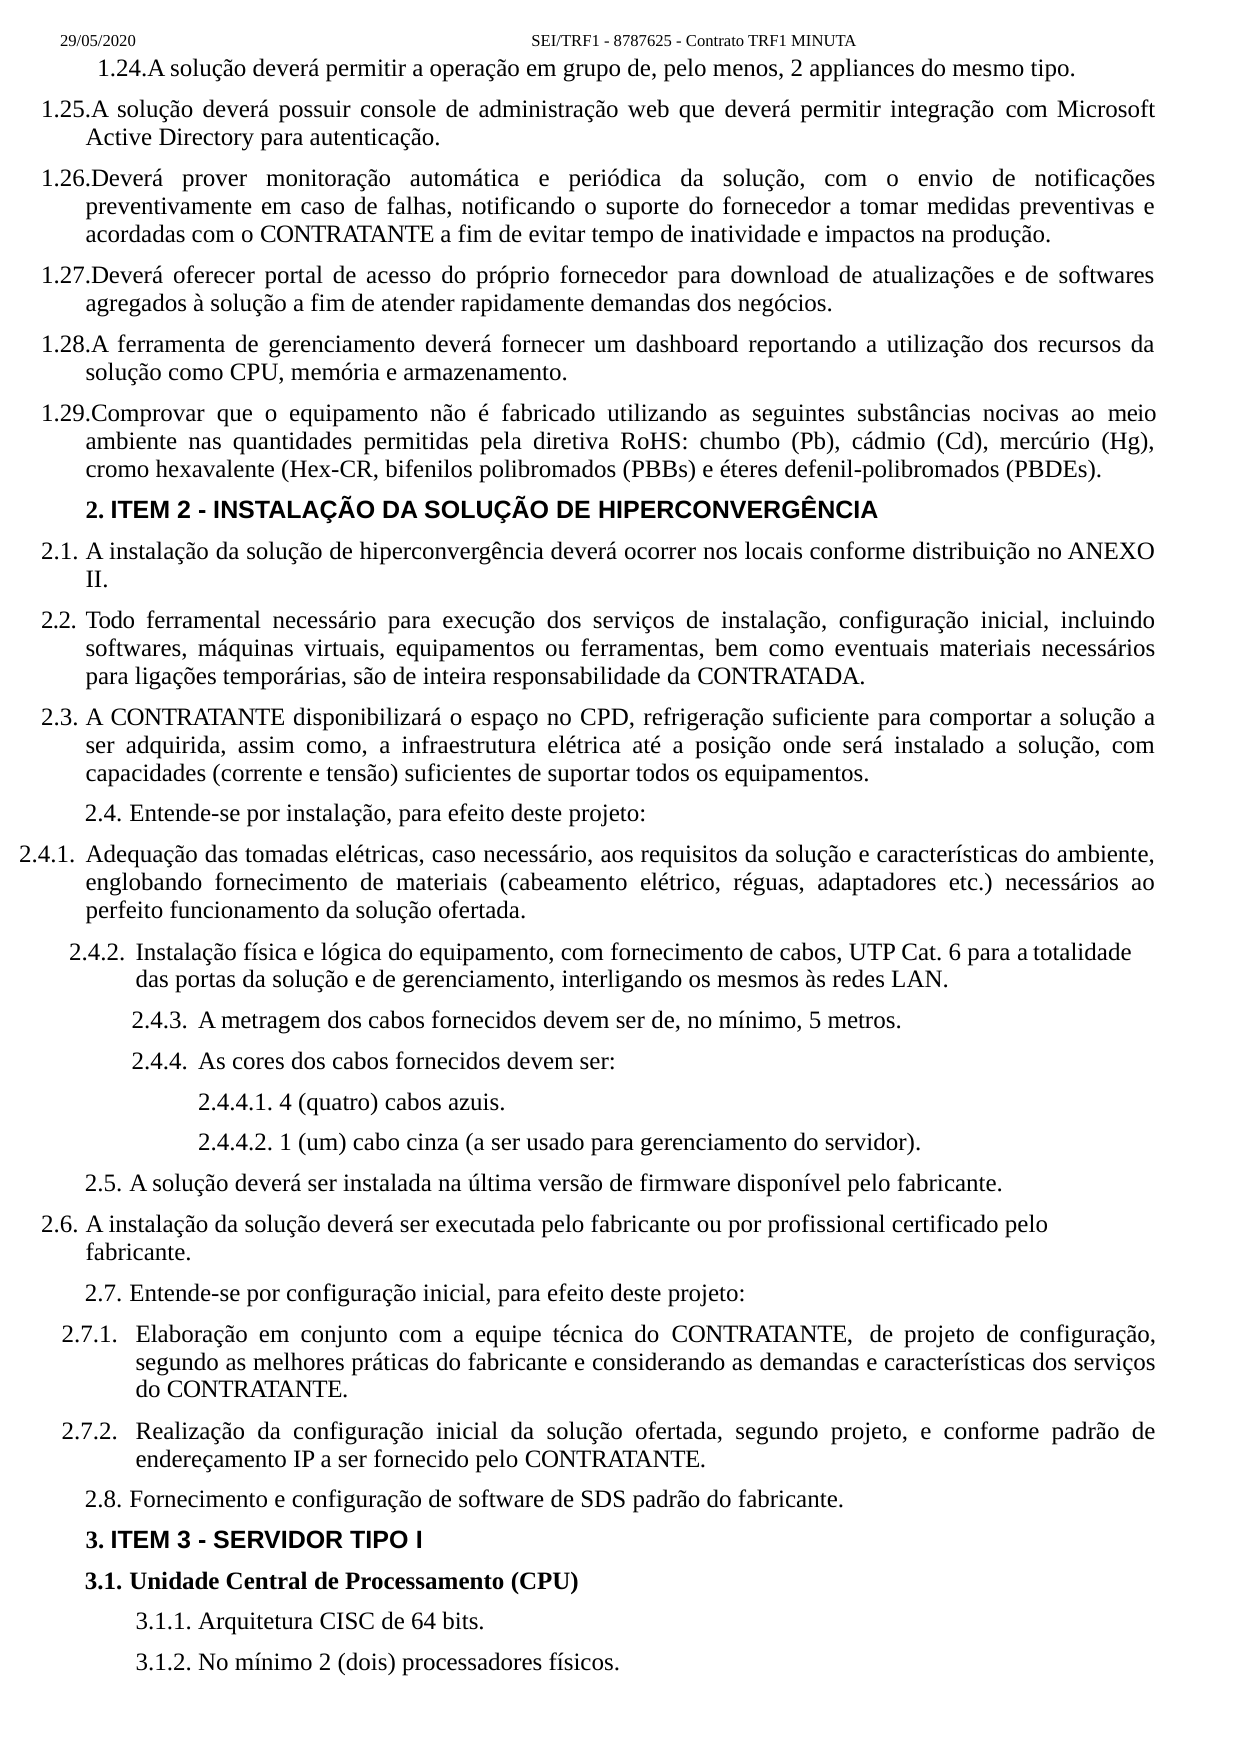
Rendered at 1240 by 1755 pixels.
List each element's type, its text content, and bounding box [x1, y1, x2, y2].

list A instalação da solução deverá ser executada pelo fabricante ou por profissional certificado pelo fabricante. [62, 1209, 1155, 1266]
list Unidade Central de Processamento (CPU) [106, 1566, 1189, 1594]
list 1 (um) cabo cinza (a ser usado para gerenciamento do servidor). [198, 1127, 1189, 1156]
list A instalação da solução de hiperconvergência deverá ocorrer nos locais conforme distribuição no ANEXO II. [62, 536, 1156, 592]
list Adequação das tomadas elétricas, caso necessário, aos requisitos da solução e características do ambiente, englobando fornecimento de materiais (cabeamento elétrico, réguas, adaptadores etc.) necessários ao perfeito funcionamento da solução ofertada. [62, 839, 1155, 924]
list 4 (quatro) cabos azuis. [198, 1087, 1189, 1115]
list As cores dos cabos fornecidos devem ser: [175, 1046, 1189, 1075]
list Entende-se por instalação, para efeito deste projeto: [106, 798, 1189, 827]
subtitle ITEM 2 - INSTALAÇÃO DA SOLUÇÃO DE HIPERCONVERGÊNCIA [85, 494, 1189, 523]
list Realização da configuração inicial da solução ofertada, segundo projeto, e conforme padrão de endereçamento IP a ser fornecido pelo CONTRATANTE. [62, 1416, 1156, 1472]
list A ferramenta de gerenciamento deverá fornecer um dashboard reportando a utilização dos recursos da solução como CPU, memória e armazenamento. [62, 329, 1156, 386]
list A solução deverá ser instalada na última versão de firmware disponível pelo fabricante. [106, 1168, 1189, 1197]
list Todo ferramental necessário para execução dos serviços de instalação, configuração inicial, incluindo softwares, máquinas virtuais, equipamentos ou ferramentas, bem como eventuais materiais necessários para ligações temporárias, são de inteira responsabilidade da CONTRATADA. [62, 605, 1156, 689]
list Fornecimento e configuração de software de SDS padrão do fabricante. [106, 1484, 1189, 1513]
list Comprovar que o equipamento não é fabricado utilizando as seguintes substâncias nocivas ao meio ambiente nas quantidades permitidas pela diretiva RoHS: chumbo (Pb), cádmio (Cd), mercúrio (Hg), cromo hexavalente (Hex-CR, bifenilos polibromados (PBBs) e éteres defenil-polibromados (PBDEs). [62, 398, 1156, 483]
list Elaboração em conjunto com a equipe técnica do CONTRATANTE, de projeto de configuração, segundo as melhores práticas do fabricante e considerando as demandas e características dos serviços do CONTRATANTE. [62, 1319, 1156, 1403]
list A solução deverá possuir console de administração web que deverá permitir integração com Microsoft Active Directory para autenticação. [62, 94, 1155, 150]
list Deverá oferecer portal de acesso do próprio fornecedor para download de atualizações e de softwares agregados à solução a fim de atender rapidamente demandas dos negócios. [62, 260, 1156, 316]
list Instalação física e lógica do equipamento, com fornecimento de cabos, UTP Cat. 6 para a totalidade das portas da solução e de gerenciamento, interligando os mesmos às redes LAN. [112, 937, 1156, 993]
list No mínimo 2 (dois) processadores físicos. [135, 1647, 1189, 1676]
list A CONTRATANTE disponibilizará o espaço no CPD, refrigeração suficiente para comportar a solução a ser adquirida, assim como, a infraestrutura elétrica até a posição onde será instalado a solução, com capacidades (corrente e tensão) suficientes de suportar todos os equipamentos. [62, 702, 1156, 787]
list A metragem dos cabos fornecidos devem ser de, no mínimo, 5 metros. [175, 1005, 1189, 1034]
list Entende-se por configuração inicial, para efeito deste projeto: [106, 1278, 1189, 1306]
list Deverá prover monitoração automática e periódica da solução, com o envio de notificações preventivamente em caso de falhas, notificando o suporte do fornecedor a tomar medidas preventivas e acordadas com o CONTRATANTE a fim de evitar tempo de inatividade e impactos na produção. [62, 163, 1156, 247]
list Arquitetura CISC de 64 bits. [135, 1606, 1189, 1635]
subtitle ITEM 3 - SERVIDOR TIPO I [85, 1525, 1189, 1554]
list A solução deverá permitir a operação em grupo de, pelo menos, 2 appliances do mesmo tipo. [119, 53, 1189, 81]
